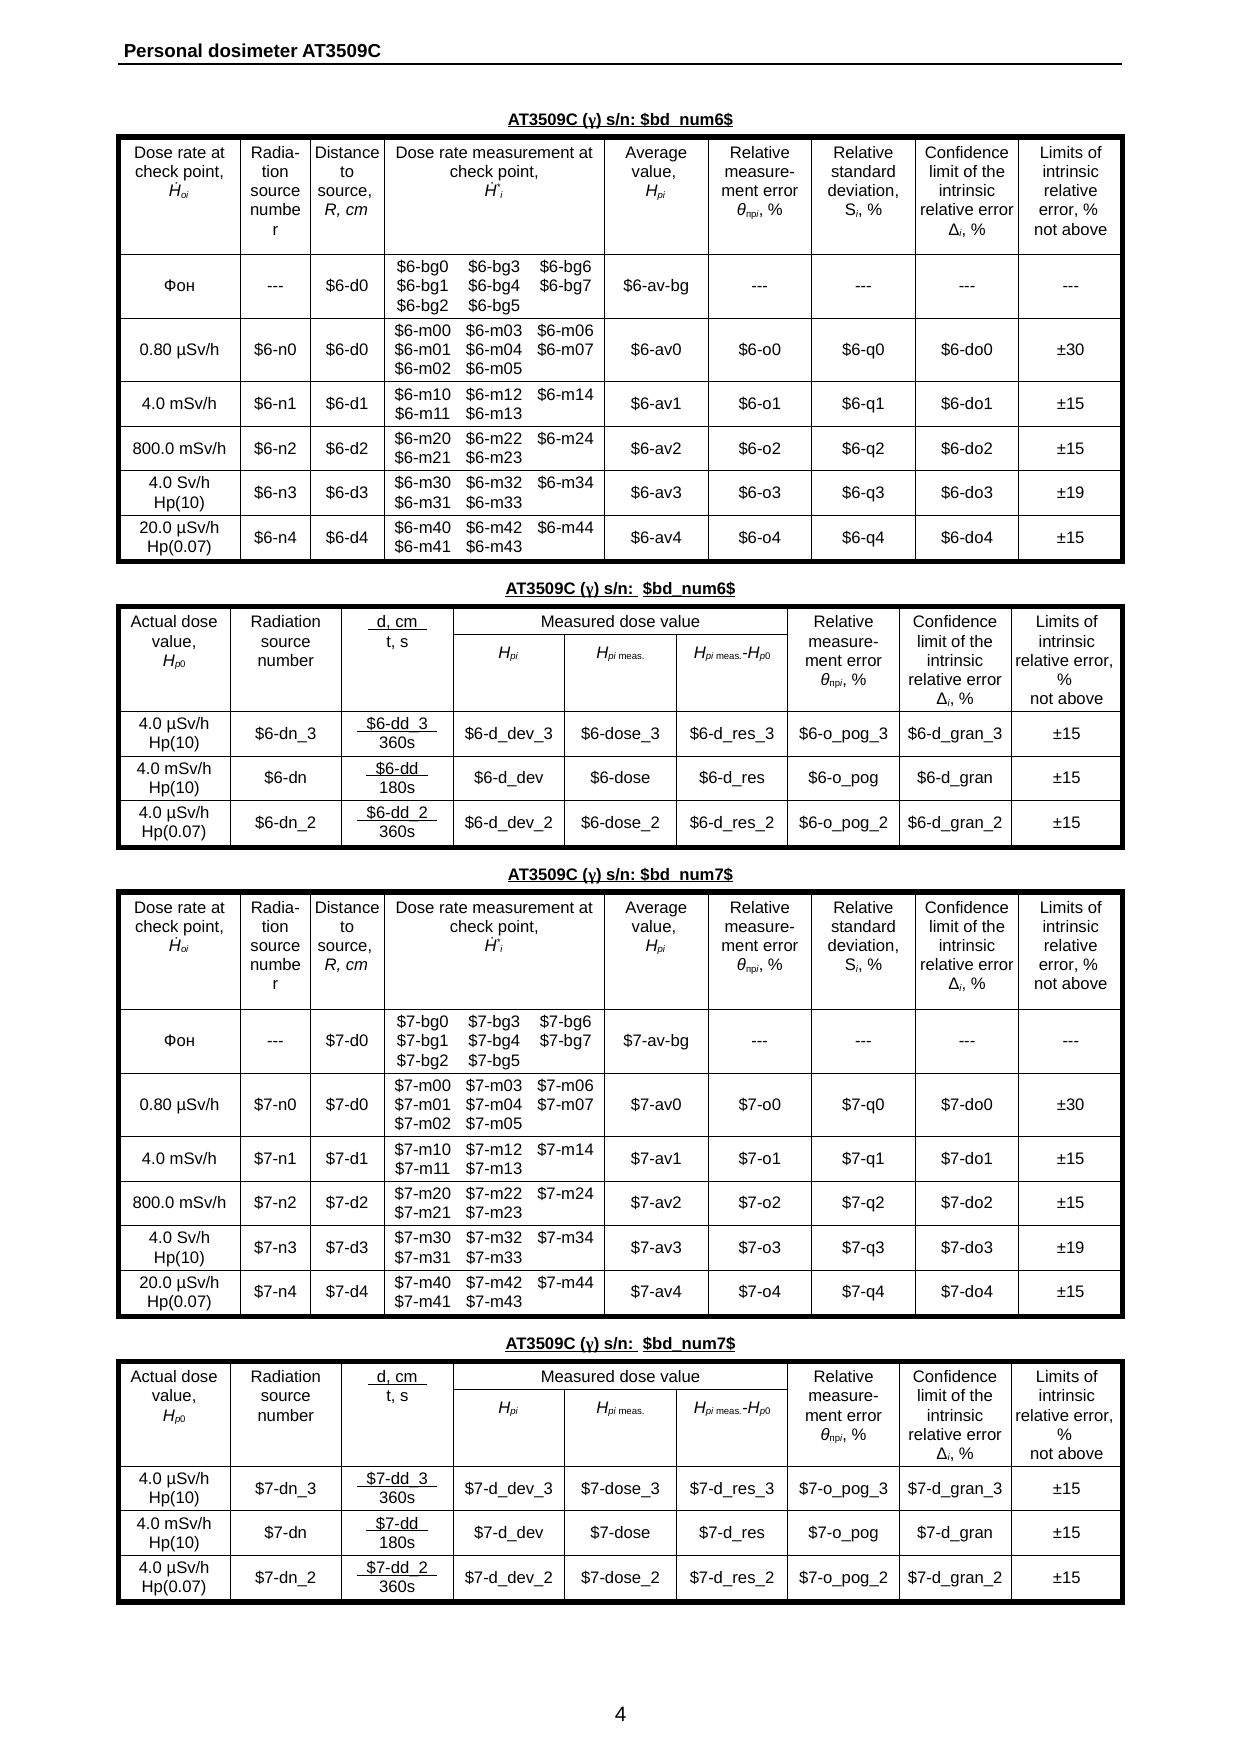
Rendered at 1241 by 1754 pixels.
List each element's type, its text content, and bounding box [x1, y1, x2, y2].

table_cell $7-bg0 $7-bg1 $7-bg2 $7-bg3 $7-bg4 $7-bg5 $7-bg6 $7-bg7 [385, 1010, 604, 1072]
table_cell Radiation source number [231, 1364, 341, 1466]
table_cell $7-d4 [311, 1271, 384, 1314]
table_cell Actual dose value, Hp0 [121, 609, 230, 711]
table_cell $7-av2 [605, 1182, 708, 1225]
table_cell ±30 [1019, 1074, 1120, 1136]
table_cell Фон [121, 1010, 240, 1072]
table_cell 4.0 mSv/h Hp(10) [121, 757, 230, 800]
table_cell Actual dose value, Hp0 [121, 1364, 230, 1466]
table_cell $6-m00 $6-m01 $6-m02 $6-m03 $6-m04 $6-m05 $6-m06 $6-m07 [385, 319, 604, 381]
table_cell $6-m40 $6-m41 $6-m42 $6-m43 $6-m44 [385, 516, 604, 559]
table_cell $7-n0 [241, 1074, 310, 1136]
table_cell $7-do2 [916, 1182, 1018, 1225]
table_cell --- [812, 1010, 915, 1072]
table_cell $7-n1 [241, 1137, 310, 1181]
table_cell ±15 [1012, 1467, 1120, 1510]
table_cell $6-n1 [241, 382, 310, 426]
table_cell $6-d_gran [900, 757, 1011, 800]
table_cell Relative measure-ment error θпрi, % [709, 140, 811, 254]
table_cell Limits of intrinsic relative error, % not above [1019, 140, 1120, 254]
table_cell $7-dd 180s [342, 1511, 453, 1555]
table_cell $7-av0 [605, 1074, 708, 1136]
table_cell $7-av1 [605, 1137, 708, 1181]
table_cell $6-n2 [241, 427, 310, 470]
table_cell $7-d2 [311, 1182, 384, 1225]
table_cell ±15 [1019, 1271, 1120, 1314]
table_cell $7-av-bg [605, 1010, 708, 1072]
table_cell Hpi meas. [565, 635, 676, 711]
table_cell $6-dose [565, 757, 676, 800]
table_cell $7-d_gran_3 [900, 1467, 1011, 1510]
table_cell ±15 [1012, 801, 1120, 844]
table_cell Hpi [454, 635, 564, 711]
table_cell $6-d_dev [454, 757, 564, 800]
table_cell $7-o0 [709, 1074, 811, 1136]
table_cell $7-do0 [916, 1074, 1018, 1136]
table_cell Average value, Hpi [605, 895, 708, 1009]
table_cell $7-d_res [677, 1511, 787, 1555]
table_cell $6-d_res_3 [677, 712, 787, 756]
table_cell $6-o_pog [788, 757, 899, 800]
table_cell $7-av4 [605, 1271, 708, 1314]
table_cell $7-dd_2 360s [342, 1556, 453, 1599]
table_cell $6-d_dev_2 [454, 801, 564, 844]
table_cell $6-dn_3 [231, 712, 341, 756]
table_cell $6-do3 [916, 471, 1018, 515]
table_cell $7-q4 [812, 1271, 915, 1314]
table_cell $6-n0 [241, 319, 310, 381]
table_cell $6-do2 [916, 427, 1018, 470]
table_cell Hpi meas.-Hp0 [677, 635, 787, 711]
table_cell $6-q3 [812, 471, 915, 515]
table_cell $7-d_res_3 [677, 1467, 787, 1510]
table_cell --- [812, 255, 915, 318]
table_cell $6-dose_2 [565, 801, 676, 844]
table_cell 4.0 mSv/h [121, 1137, 240, 1181]
table_cell Radia-tion source number [241, 140, 310, 254]
table_cell $7-d_gran [900, 1511, 1011, 1555]
table_cell $6-d1 [311, 382, 384, 426]
table_cell $7-o2 [709, 1182, 811, 1225]
table_cell $6-av1 [605, 382, 708, 426]
table_cell Dose rate measurement at check point, Ḣ*i [385, 140, 604, 254]
table_cell $7-o_pog [788, 1511, 899, 1555]
table_cell Measured dose value [454, 1364, 787, 1389]
table_cell 4.0 mSv/h Hp(10) [121, 1511, 230, 1555]
table_cell $7-o_pog_3 [788, 1467, 899, 1510]
table_cell Relative measure-ment error θпрi, % [709, 895, 811, 1009]
table_cell Radiation source number [231, 609, 341, 711]
table_cell $6-d0 [311, 319, 384, 381]
table_cell $7-dn_2 [231, 1556, 341, 1599]
table_cell $6-d3 [311, 471, 384, 515]
table_cell ±15 [1012, 1511, 1120, 1555]
table_cell $6-d2 [311, 427, 384, 470]
table_cell $7-do1 [916, 1137, 1018, 1181]
table_cell ±15 [1012, 1556, 1120, 1599]
table_cell --- [709, 1010, 811, 1072]
table_cell 4.0 µSv/h Hp(10) [121, 1467, 230, 1510]
table_cell $6-av2 [605, 427, 708, 470]
table_cell $6-av4 [605, 516, 708, 559]
table_cell $7-dn [231, 1511, 341, 1555]
table_cell $7-m20 $7-m21 $7-m22 $7-m23 $7-m24 [385, 1182, 604, 1225]
table_cell Dose rate at check point, Ḣoi [121, 140, 240, 254]
table_cell --- [709, 255, 811, 318]
table_cell $7-n3 [241, 1226, 310, 1269]
table_cell --- [241, 1010, 310, 1072]
table_cell Distance to source, R, сm [311, 140, 384, 254]
table_cell $7-o_pog_2 [788, 1556, 899, 1599]
table_cell ±30 [1019, 319, 1120, 381]
table_cell $7-m00 $7-m01 $7-m02 $7-m03 $7-m04 $7-m05 $7-m06 $7-m07 [385, 1074, 604, 1136]
table_cell 4.0 Sv/h Hp(10) [121, 1226, 240, 1269]
table_cell $7-o4 [709, 1271, 811, 1314]
table_cell Dose rate measurement at check point, Ḣ*i [385, 895, 604, 1009]
table_cell 0.80 µSv/h [121, 1074, 240, 1136]
table_cell --- [1019, 255, 1120, 318]
table_cell $6-q0 [812, 319, 915, 381]
table_cell ±15 [1019, 382, 1120, 426]
table_cell 800.0 mSv/h [121, 1182, 240, 1225]
table_cell $7-d3 [311, 1226, 384, 1269]
table_cell $7-d_dev_3 [454, 1467, 564, 1510]
table_cell $7-av3 [605, 1226, 708, 1269]
table_cell Confidence limit of the intrinsic relative error Δi, % [916, 140, 1018, 254]
table_cell Limits of intrinsic relative error, % not above [1012, 609, 1120, 711]
table_cell 4.0 µSv/h Hp(0.07) [121, 801, 230, 844]
table_cell $6-n3 [241, 471, 310, 515]
table_cell $6-dn_2 [231, 801, 341, 844]
table_cell --- [916, 1010, 1018, 1072]
table_cell $7-q3 [812, 1226, 915, 1269]
table_cell $7-m30 $7-m31 $7-m32 $7-m33 $7-m34 [385, 1226, 604, 1269]
table_cell Average value, Hpi [605, 140, 708, 254]
table_cell $7-d_res_2 [677, 1556, 787, 1599]
table_cell Relative standard deviation, Si, % [812, 140, 915, 254]
table_cell $7-dose [565, 1511, 676, 1555]
table_cell $6-d_gran_2 [900, 801, 1011, 844]
table_cell $6-o1 [709, 382, 811, 426]
table_cell 20.0 µSv/h Hp(0.07) [121, 1271, 240, 1314]
table_cell $6-av3 [605, 471, 708, 515]
table_cell Relative measure-ment error θпрi, % [788, 1364, 899, 1466]
table_cell $6-o_pog_3 [788, 712, 899, 756]
table_cell $6-bg0 $6-bg1 $6-bg2 $6-bg3 $6-bg4 $6-bg5 $6-bg6 $6-bg7 [385, 255, 604, 318]
table_cell $6-d_dev_3 [454, 712, 564, 756]
table_cell $6-n4 [241, 516, 310, 559]
table_cell Measured dose value [454, 609, 787, 634]
table_cell $6-d_res_2 [677, 801, 787, 844]
table_cell Distance to source, R, сm [311, 895, 384, 1009]
table_cell $6-do4 [916, 516, 1018, 559]
table_cell $6-m20 $6-m21 $6-m22 $6-m23 $6-m24 [385, 427, 604, 470]
table_cell 4.0 µSv/h Hp(10) [121, 712, 230, 756]
table_cell $6-q4 [812, 516, 915, 559]
table_cell $6-do0 [916, 319, 1018, 381]
table_header AT3509C (γ) s/n: $bd_num7$ [118, 850, 1122, 889]
table_cell $6-o4 [709, 516, 811, 559]
table_cell ±19 [1019, 471, 1120, 515]
table_cell $6-o_pog_2 [788, 801, 899, 844]
table_cell $6-dd_2 360s [342, 801, 453, 844]
table_cell $7-dose_2 [565, 1556, 676, 1599]
table_cell Dose rate at check point, Ḣoi [121, 895, 240, 1009]
table_cell $7-d0 [311, 1010, 384, 1072]
table_cell $6-o3 [709, 471, 811, 515]
table_cell --- [916, 255, 1018, 318]
table_cell $7-d_dev_2 [454, 1556, 564, 1599]
table_cell $6-dn [231, 757, 341, 800]
table_cell $7-do3 [916, 1226, 1018, 1269]
table_cell $7-q2 [812, 1182, 915, 1225]
table_cell Limits of intrinsic relative error, % not above [1012, 1364, 1120, 1466]
table_cell $7-dd_3 360s [342, 1467, 453, 1510]
table_cell ±15 [1019, 1182, 1120, 1225]
table_cell $7-q0 [812, 1074, 915, 1136]
table_cell --- [241, 255, 310, 318]
table_cell $6-dose_3 [565, 712, 676, 756]
table_cell $6-q1 [812, 382, 915, 426]
table_cell $6-av0 [605, 319, 708, 381]
table_cell Confidence limit of the intrinsic relative error Δi, % [900, 1364, 1011, 1466]
table_cell 800.0 mSv/h [121, 427, 240, 470]
table_cell $7-o3 [709, 1226, 811, 1269]
table_cell ±15 [1019, 427, 1120, 470]
table_cell Radia-tion source number [241, 895, 310, 1009]
table_header AT3509C (γ) s/n: $bd_num6$ [118, 95, 1122, 134]
table_cell $7-m10 $7-m11 $7-m12 $7-m13 $7-m14 [385, 1137, 604, 1181]
table_header AT3509C (γ) s/n: $bd_num7$ [118, 1319, 1122, 1359]
table_cell --- [1019, 1010, 1120, 1072]
table_cell $7-n4 [241, 1271, 310, 1314]
table_cell Confidence limit of the intrinsic relative error Δi, % [916, 895, 1018, 1009]
table_cell $7-d0 [311, 1074, 384, 1136]
table_cell Relative standard deviation, Si, % [812, 895, 915, 1009]
table_cell 4.0 µSv/h Hp(0.07) [121, 1556, 230, 1599]
table_cell d, cm t, s [342, 1364, 453, 1466]
table_cell Relative measure-ment error θпрi, % [788, 609, 899, 711]
table_cell ±15 [1019, 516, 1120, 559]
table_cell $6-m10 $6-m11 $6-m12 $6-m13 $6-m14 [385, 382, 604, 426]
table_cell Confidence limit of the intrinsic relative error Δi, % [900, 609, 1011, 711]
table_cell $6-do1 [916, 382, 1018, 426]
table_cell Hpi [454, 1390, 564, 1466]
table_cell $7-dn_3 [231, 1467, 341, 1510]
table_cell $7-d_dev [454, 1511, 564, 1555]
table_cell $6-d_res [677, 757, 787, 800]
table_cell 20.0 µSv/h Hp(0.07) [121, 516, 240, 559]
table_cell $6-d4 [311, 516, 384, 559]
table_cell $7-d1 [311, 1137, 384, 1181]
table_cell $7-q1 [812, 1137, 915, 1181]
table_cell $6-dd 180s [342, 757, 453, 800]
table_cell $7-n2 [241, 1182, 310, 1225]
table_cell Фон [121, 255, 240, 318]
table_cell $6-m30 $6-m31 $6-m32 $6-m33 $6-m34 [385, 471, 604, 515]
table_cell 4.0 Sv/h Hp(10) [121, 471, 240, 515]
table_cell ±15 [1012, 757, 1120, 800]
table_cell ±15 [1012, 712, 1120, 756]
table_cell ±15 [1019, 1137, 1120, 1181]
table_cell $7-o1 [709, 1137, 811, 1181]
table_cell 4.0 mSv/h [121, 382, 240, 426]
table_cell ±19 [1019, 1226, 1120, 1269]
table_cell $6-d_gran_3 [900, 712, 1011, 756]
table_cell $6-o0 [709, 319, 811, 381]
table_cell $6-o2 [709, 427, 811, 470]
table_cell $6-q2 [812, 427, 915, 470]
table_cell $6-dd_3 360s [342, 712, 453, 756]
table_cell $7-d_gran_2 [900, 1556, 1011, 1599]
table_cell Limits of intrinsic relative error, % not above [1019, 895, 1120, 1009]
table_cell Hpi meas. [565, 1390, 676, 1466]
table_cell $7-dose_3 [565, 1467, 676, 1510]
table_cell $7-m40 $7-m41 $7-m42 $7-m43 $7-m44 [385, 1271, 604, 1314]
table_header AT3509C (γ) s/n: $bd_num6$ [118, 564, 1122, 604]
table_cell $6-d0 [311, 255, 384, 318]
table_cell $6-av-bg [605, 255, 708, 318]
table_cell 0.80 µSv/h [121, 319, 240, 381]
table_cell d, cm t, s [342, 609, 453, 711]
table_cell Hpi meas.-Hp0 [677, 1390, 787, 1466]
table_cell $7-do4 [916, 1271, 1018, 1314]
